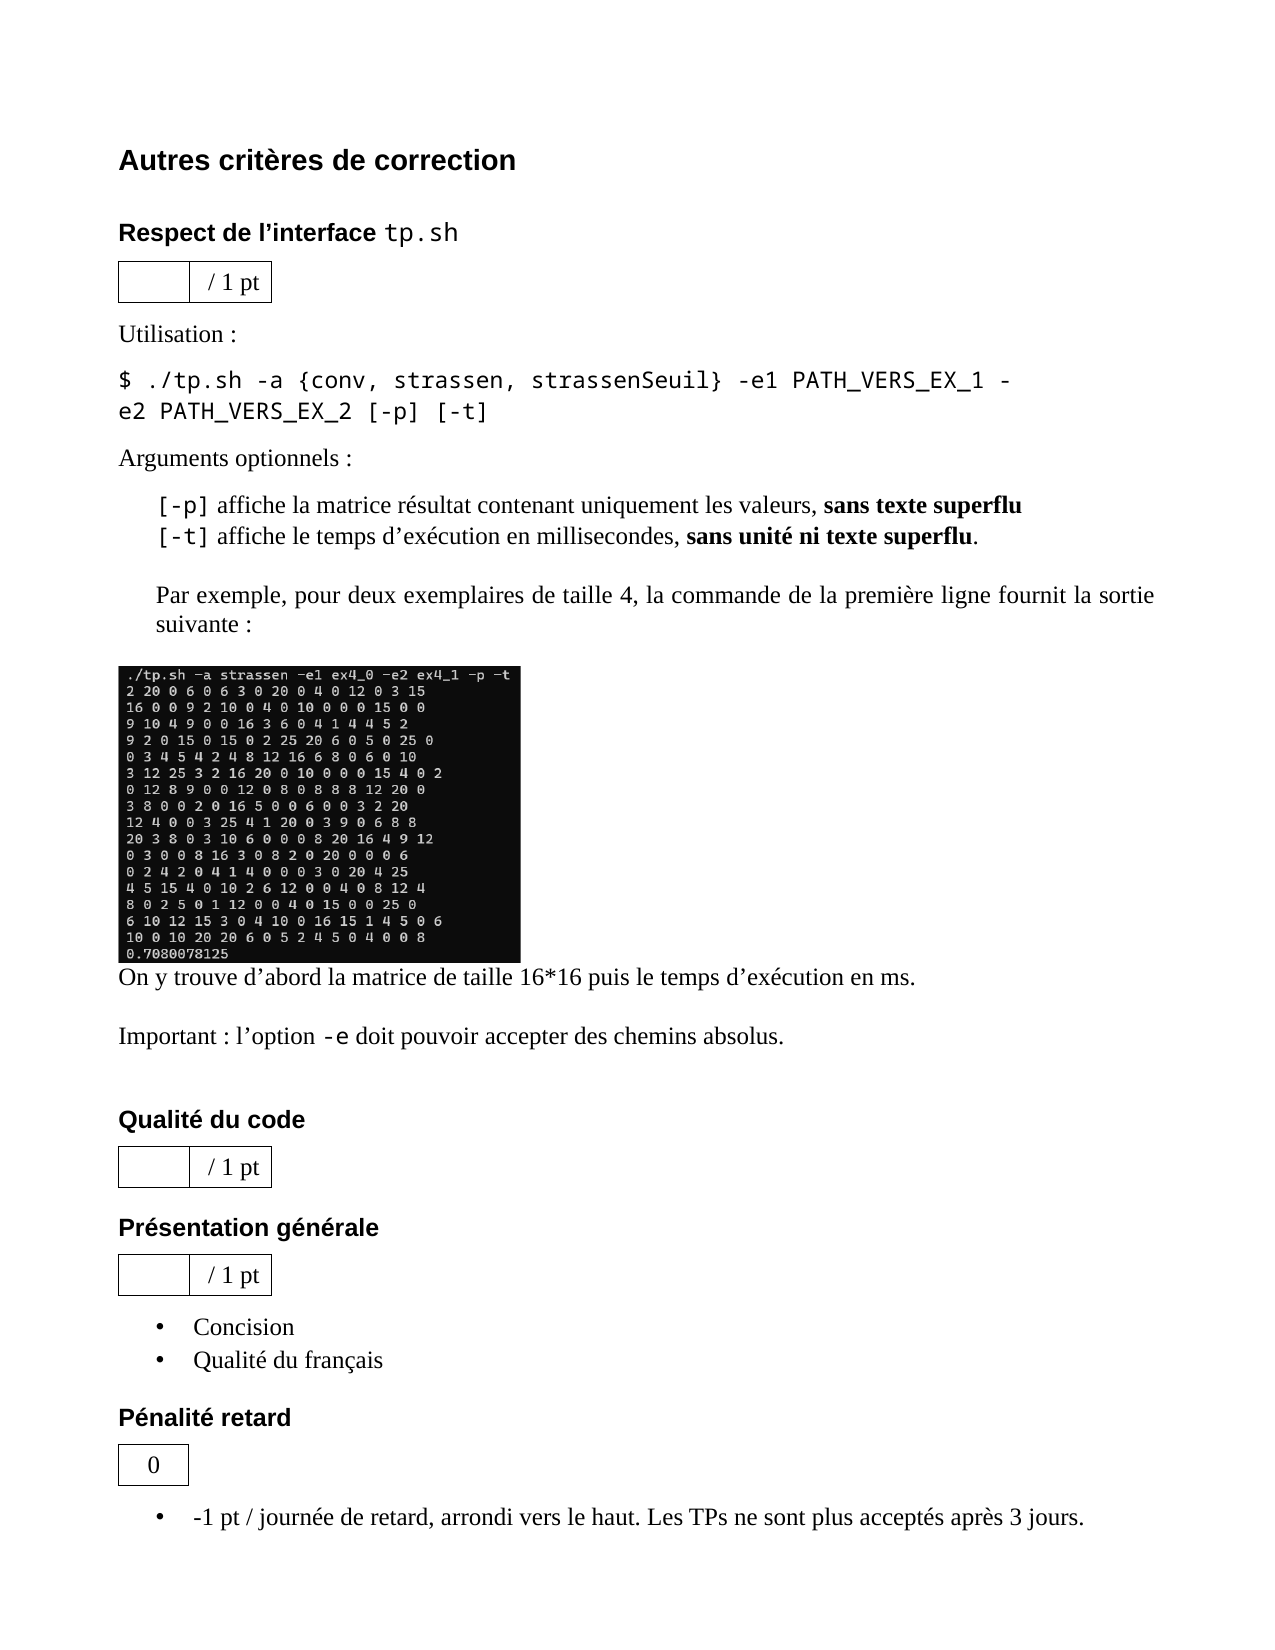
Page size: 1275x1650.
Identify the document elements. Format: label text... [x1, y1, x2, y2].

table_header / 1 pt [190, 1147, 271, 1187]
text Par exemple, pour deux exemplaires de taille 4, la commande de la première ligne fournit la sortie suivante : [156, 580, 1157, 637]
table_header [119, 1255, 189, 1294]
picture [118, 666, 521, 963]
subtitle Autres critères de correction [118, 143, 1157, 177]
list Qualité du français [156, 1345, 1157, 1373]
list -1 pt / journée de retard, arrondi vers le haut. Les TPs ne sont plus acceptés après 3 jours. [156, 1502, 1157, 1531]
subtitle Respect de l’interface tp.sh [118, 214, 1157, 248]
table_header [119, 1147, 189, 1187]
subtitle Présentation générale [118, 1212, 1157, 1241]
text Utilisation : [118, 319, 1157, 347]
subtitle Qualité du code [118, 1105, 1157, 1134]
subtitle Pénalité retard [118, 1403, 1157, 1431]
text $ ./tp.sh -a {conv, strassen, strassenSeuil} -e1 PATH_VERS_EX_1 -e2 PATH_VERS_EX_2 [-p] [-t] [118, 364, 1157, 427]
text On y trouve d’abord la matrice de taille 16*16 puis le temps d’exécution en ms. [118, 962, 1157, 991]
text [-p] affiche la matrice résultat contenant uniquement les valeurs, sans texte superflu [156, 489, 1157, 520]
table_header [119, 262, 189, 301]
table_header / 1 pt [190, 1255, 271, 1294]
text Arguments optionnels : [118, 443, 1157, 472]
list Concision [156, 1312, 1157, 1340]
text Important : l’option -e doit pouvoir accepter des chemins absolus. [118, 1020, 1157, 1051]
table_header 0 [119, 1445, 188, 1485]
text [-t] affiche le temps d’exécution en millisecondes, sans unité ni texte superflu. [156, 520, 1157, 551]
table_header / 1 pt [190, 262, 271, 301]
